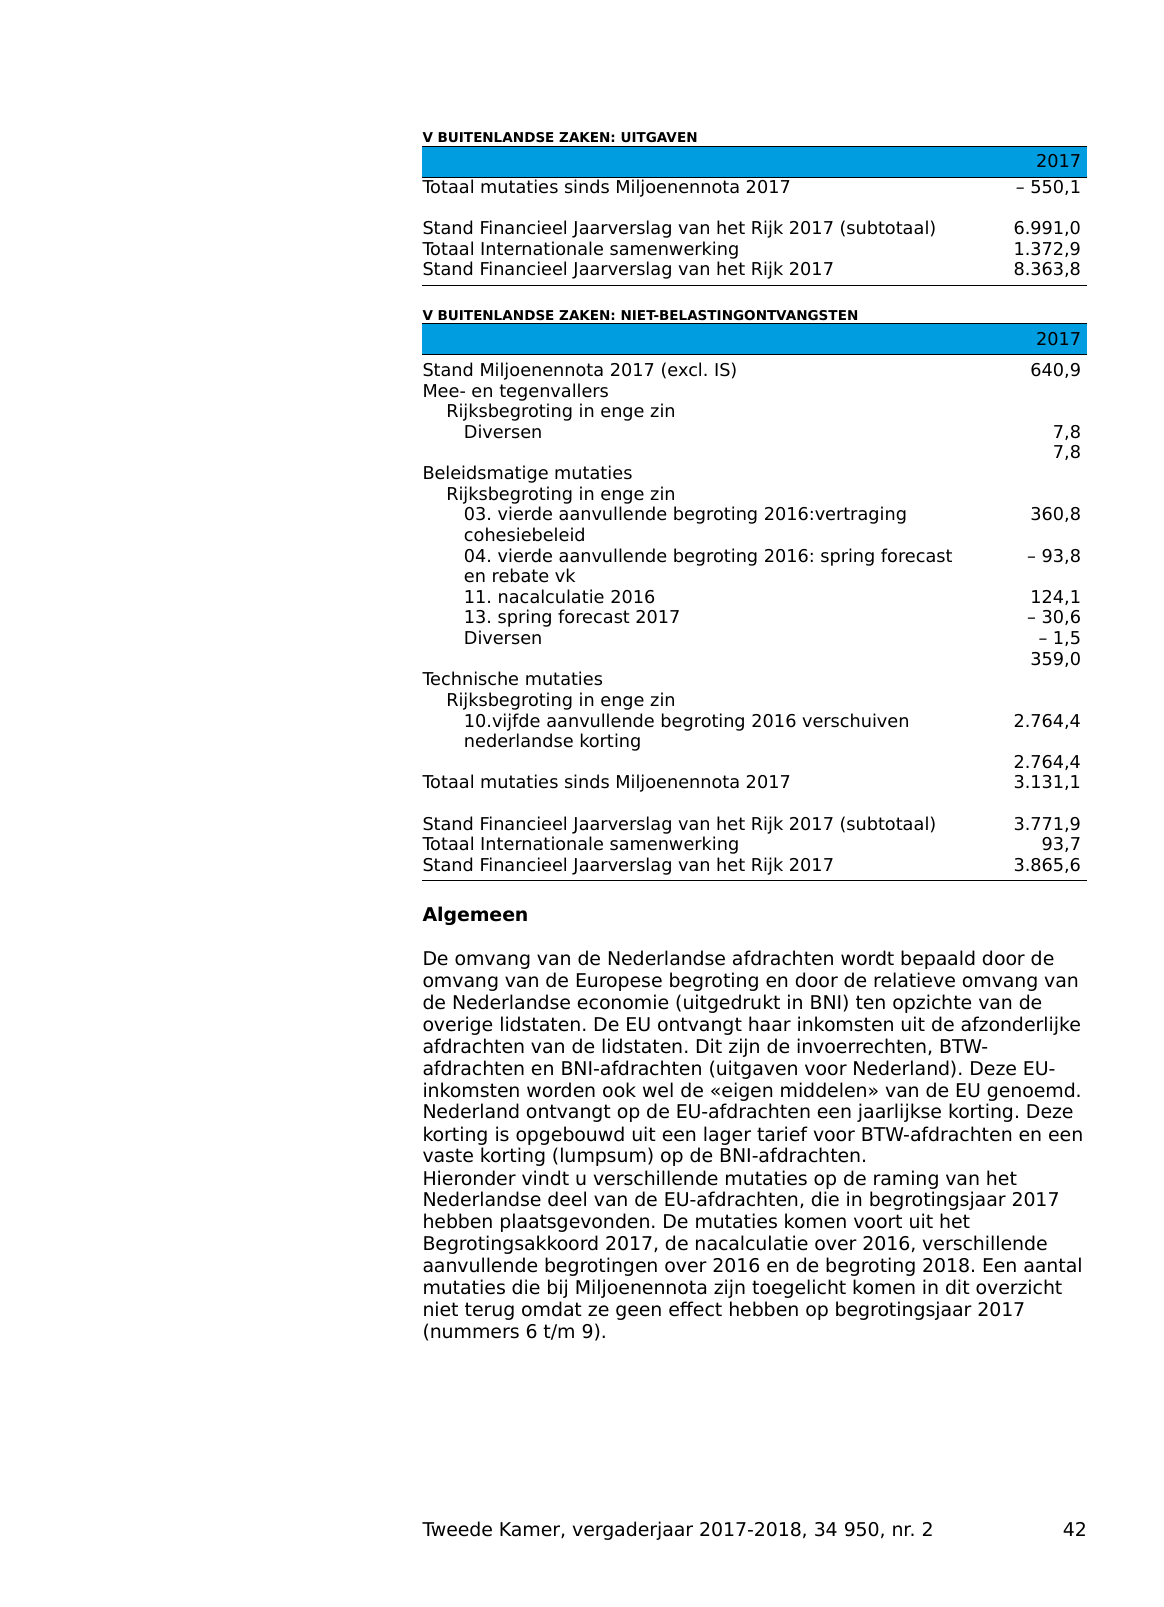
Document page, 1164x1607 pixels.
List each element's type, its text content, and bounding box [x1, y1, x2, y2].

table_cell Stand Miljoenennota 2017 (excl. IS) [422, 355, 968, 381]
table_cell [969, 690, 1087, 711]
table_cell [440, 793, 458, 814]
table_cell [422, 649, 440, 669]
table_cell [440, 649, 458, 669]
table_cell [440, 504, 458, 546]
table_cell 2.764,4 [969, 752, 1087, 772]
table_cell Rijksbegroting in enge zin [440, 401, 968, 422]
table_cell [422, 628, 440, 649]
table_cell 11. nacalculatie 2016 [458, 587, 968, 607]
table_cell [969, 793, 1087, 814]
table_cell 3.865,6 [969, 855, 1087, 880]
table_cell 04. vierde aanvullende begroting 2016: spring forecast en rebate vk [458, 546, 968, 587]
table_cell [440, 587, 458, 607]
table_header V BUITENLANDSE ZAKEN: UITGAVEN [422, 130, 1087, 146]
table_cell [969, 197, 1087, 218]
table_cell – 93,8 [969, 546, 1087, 587]
table_cell [422, 711, 440, 752]
table_cell 8.363,8 [969, 259, 1087, 284]
table_cell [422, 752, 440, 772]
table_cell Stand Financieel Jaarverslag van het Rijk 2017 (subtotaal) [422, 218, 968, 238]
table_cell 7,8 [969, 422, 1087, 442]
table_cell Totaal Internationale samenwerking [422, 834, 968, 855]
table_cell – 30,6 [969, 608, 1087, 628]
table_cell [458, 649, 968, 669]
table_cell 360,8 [969, 504, 1087, 546]
table_cell [969, 401, 1087, 422]
table_cell 03. vierde aanvullende begroting 2016:vertraging cohesiebeleid [458, 504, 968, 546]
table_cell [422, 587, 440, 607]
table_cell [422, 793, 440, 814]
table_cell Totaal mutaties sinds Miljoenennota 2017 [422, 773, 968, 793]
table_cell [440, 608, 458, 628]
table_cell [422, 608, 440, 628]
text De omvang van de Nederlandse afdrachten wordt bepaald door de omvang van de Europese begroting en door de relatieve omvang van de Nederlandse economie (uitgedrukt in BNI) ten opzichte van de overige lidstaten. De EU ontvangt haar inkomsten uit de afzonderlijke afdrachten van de lidstaten. Dit zijn de invoerrechten, BTW-afdrachten en BNI-afdrachten (uitgaven voor Nederland). Deze EU-inkomsten worden ook wel de «eigen middelen» van de EU genoemd. Nederland ontvangt op de EU-afdrachten een jaarlijkse korting. Deze korting is opgebouwd uit een lager tarief voor BTW-afdrachten en een vaste korting (lumpsum) op de BNI-afdrachten. [422, 948, 1087, 1167]
table_cell [458, 443, 968, 463]
table_cell [458, 197, 968, 218]
table_cell 124,1 [969, 587, 1087, 607]
table_cell 2.764,4 [969, 711, 1087, 752]
table_cell 6.991,0 [969, 218, 1087, 238]
table_cell – 550,1 [969, 178, 1087, 197]
table_cell [422, 147, 968, 177]
table_header V BUITENLANDSE ZAKEN: NIET-BELASTINGONTVANGSTEN [422, 308, 1087, 323]
table_cell [422, 401, 440, 422]
table_cell [422, 197, 440, 218]
table_cell [440, 443, 458, 463]
table_cell 2017 [969, 147, 1087, 177]
table_cell 3.771,9 [969, 814, 1087, 834]
table_cell 3.131,1 [969, 773, 1087, 793]
table_cell [969, 463, 1087, 484]
table_cell 2017 [969, 324, 1087, 354]
table_cell Stand Financieel Jaarverslag van het Rijk 2017 [422, 259, 968, 284]
table_cell [969, 484, 1087, 504]
table_cell Technische mutaties [422, 669, 968, 690]
table_cell Diversen [458, 422, 968, 442]
table_cell Beleidsmatige mutaties [422, 463, 968, 484]
table_cell [422, 443, 440, 463]
table_cell [422, 324, 968, 354]
table_cell Rijksbegroting in enge zin [440, 484, 968, 504]
table_cell [422, 484, 440, 504]
table_cell Totaal mutaties sinds Miljoenennota 2017 [422, 178, 968, 197]
table_cell Stand Financieel Jaarverslag van het Rijk 2017 [422, 855, 968, 880]
table_cell 7,8 [969, 443, 1087, 463]
table_cell [458, 752, 968, 772]
table_cell Mee- en tegenvallers [422, 381, 968, 401]
table_cell 13. spring forecast 2017 [458, 608, 968, 628]
table_cell 1.372,9 [969, 239, 1087, 259]
table_cell Stand Financieel Jaarverslag van het Rijk 2017 (subtotaal) [422, 814, 968, 834]
table_cell Diversen [458, 628, 968, 649]
table_cell 10.vijfde aanvullende begroting 2016 verschuiven nederlandse korting [458, 711, 968, 752]
table_cell – 1,5 [969, 628, 1087, 649]
table_cell [440, 628, 458, 649]
subtitle Algemeen [422, 903, 1087, 925]
table_cell 93,7 [969, 834, 1087, 855]
table_cell [440, 752, 458, 772]
table_cell [969, 669, 1087, 690]
table_cell [422, 422, 440, 442]
table_cell Totaal Internationale samenwerking [422, 239, 968, 259]
text Hieronder vindt u verschillende mutaties op de raming van het Nederlandse deel van de EU-afdrachten, die in begrotingsjaar 2017 hebben plaatsgevonden. De mutaties komen voort uit het Begrotingsakkoord 2017, de nacalculatie over 2016, verschillende aanvullende begrotingen over 2016 en de begroting 2018. Een aantal mutaties die bij Miljoenennota zijn toegelicht komen in dit overzicht niet terug omdat ze geen effect hebben op begrotingsjaar 2017 (nummers 6 t/m 9). [422, 1167, 1087, 1343]
table_cell [969, 381, 1087, 401]
table_cell 640,9 [969, 355, 1087, 381]
table_cell Rijksbegroting in enge zin [440, 690, 968, 711]
table_cell [422, 690, 440, 711]
table_cell 359,0 [969, 649, 1087, 669]
table_cell [458, 793, 968, 814]
table_cell [440, 197, 458, 218]
table_cell [440, 546, 458, 587]
table_cell [422, 546, 440, 587]
table_cell [422, 504, 440, 546]
table_cell [440, 711, 458, 752]
table_cell [440, 422, 458, 442]
